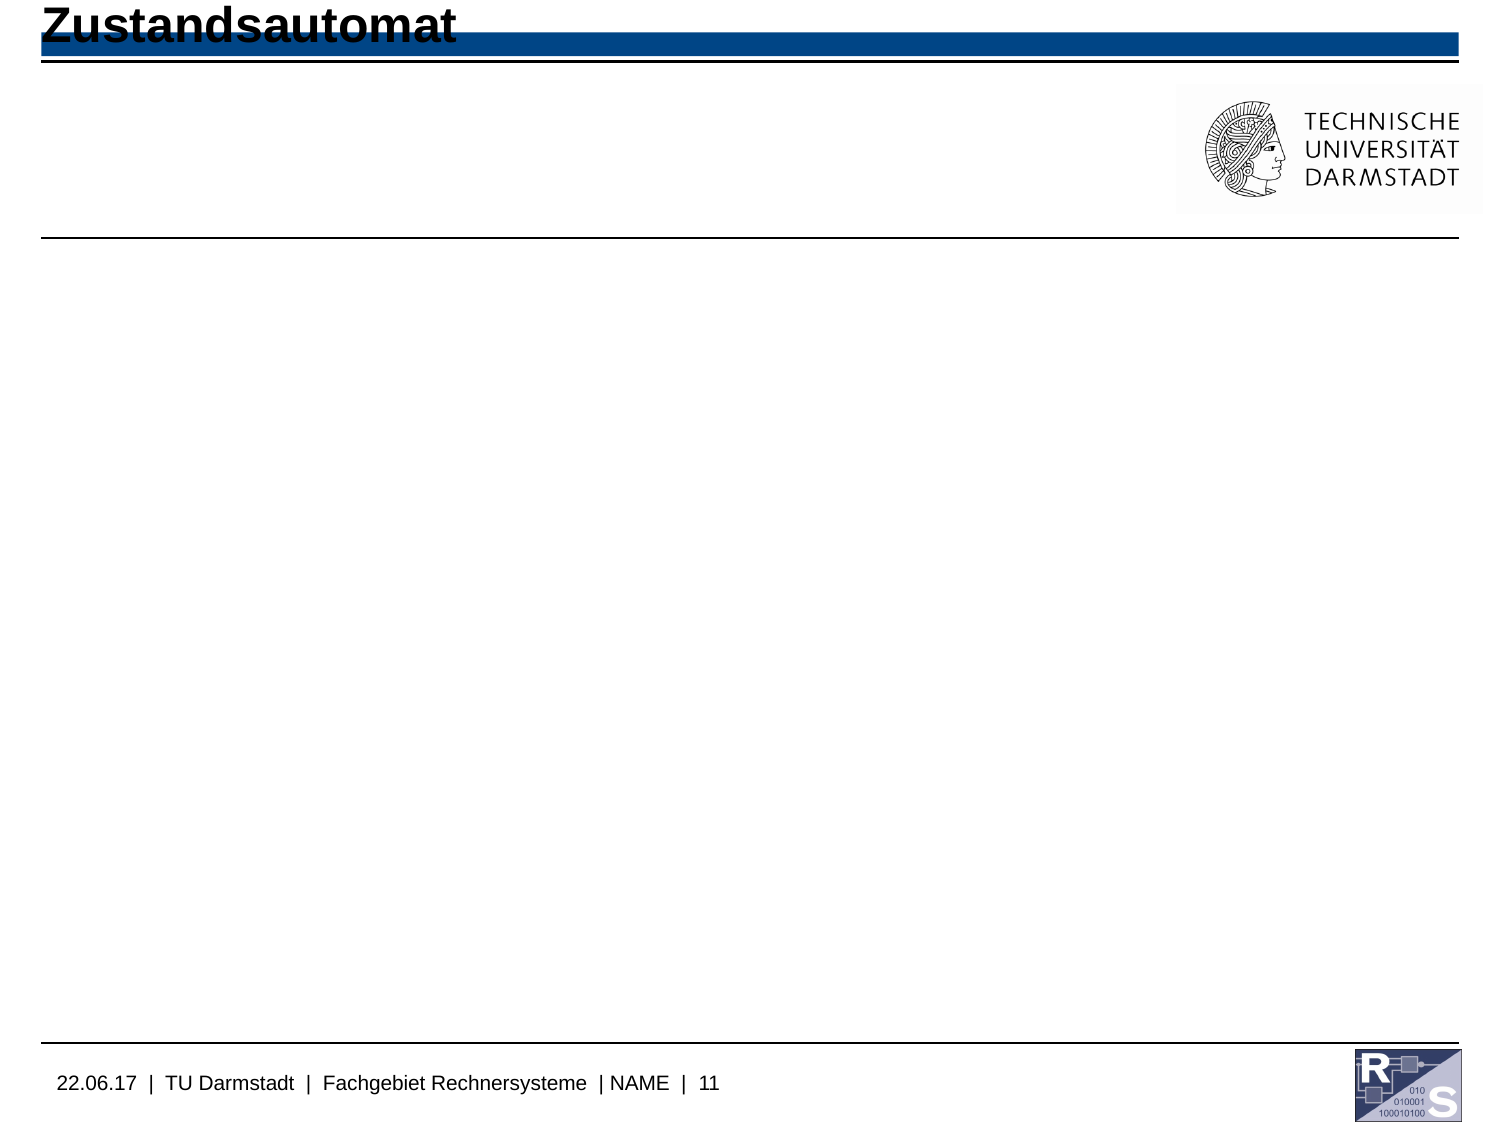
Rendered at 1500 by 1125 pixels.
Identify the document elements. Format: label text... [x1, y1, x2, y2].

title Zustandsautomat [41, 0, 1131, 128]
picture [1355, 1049, 1462, 1122]
